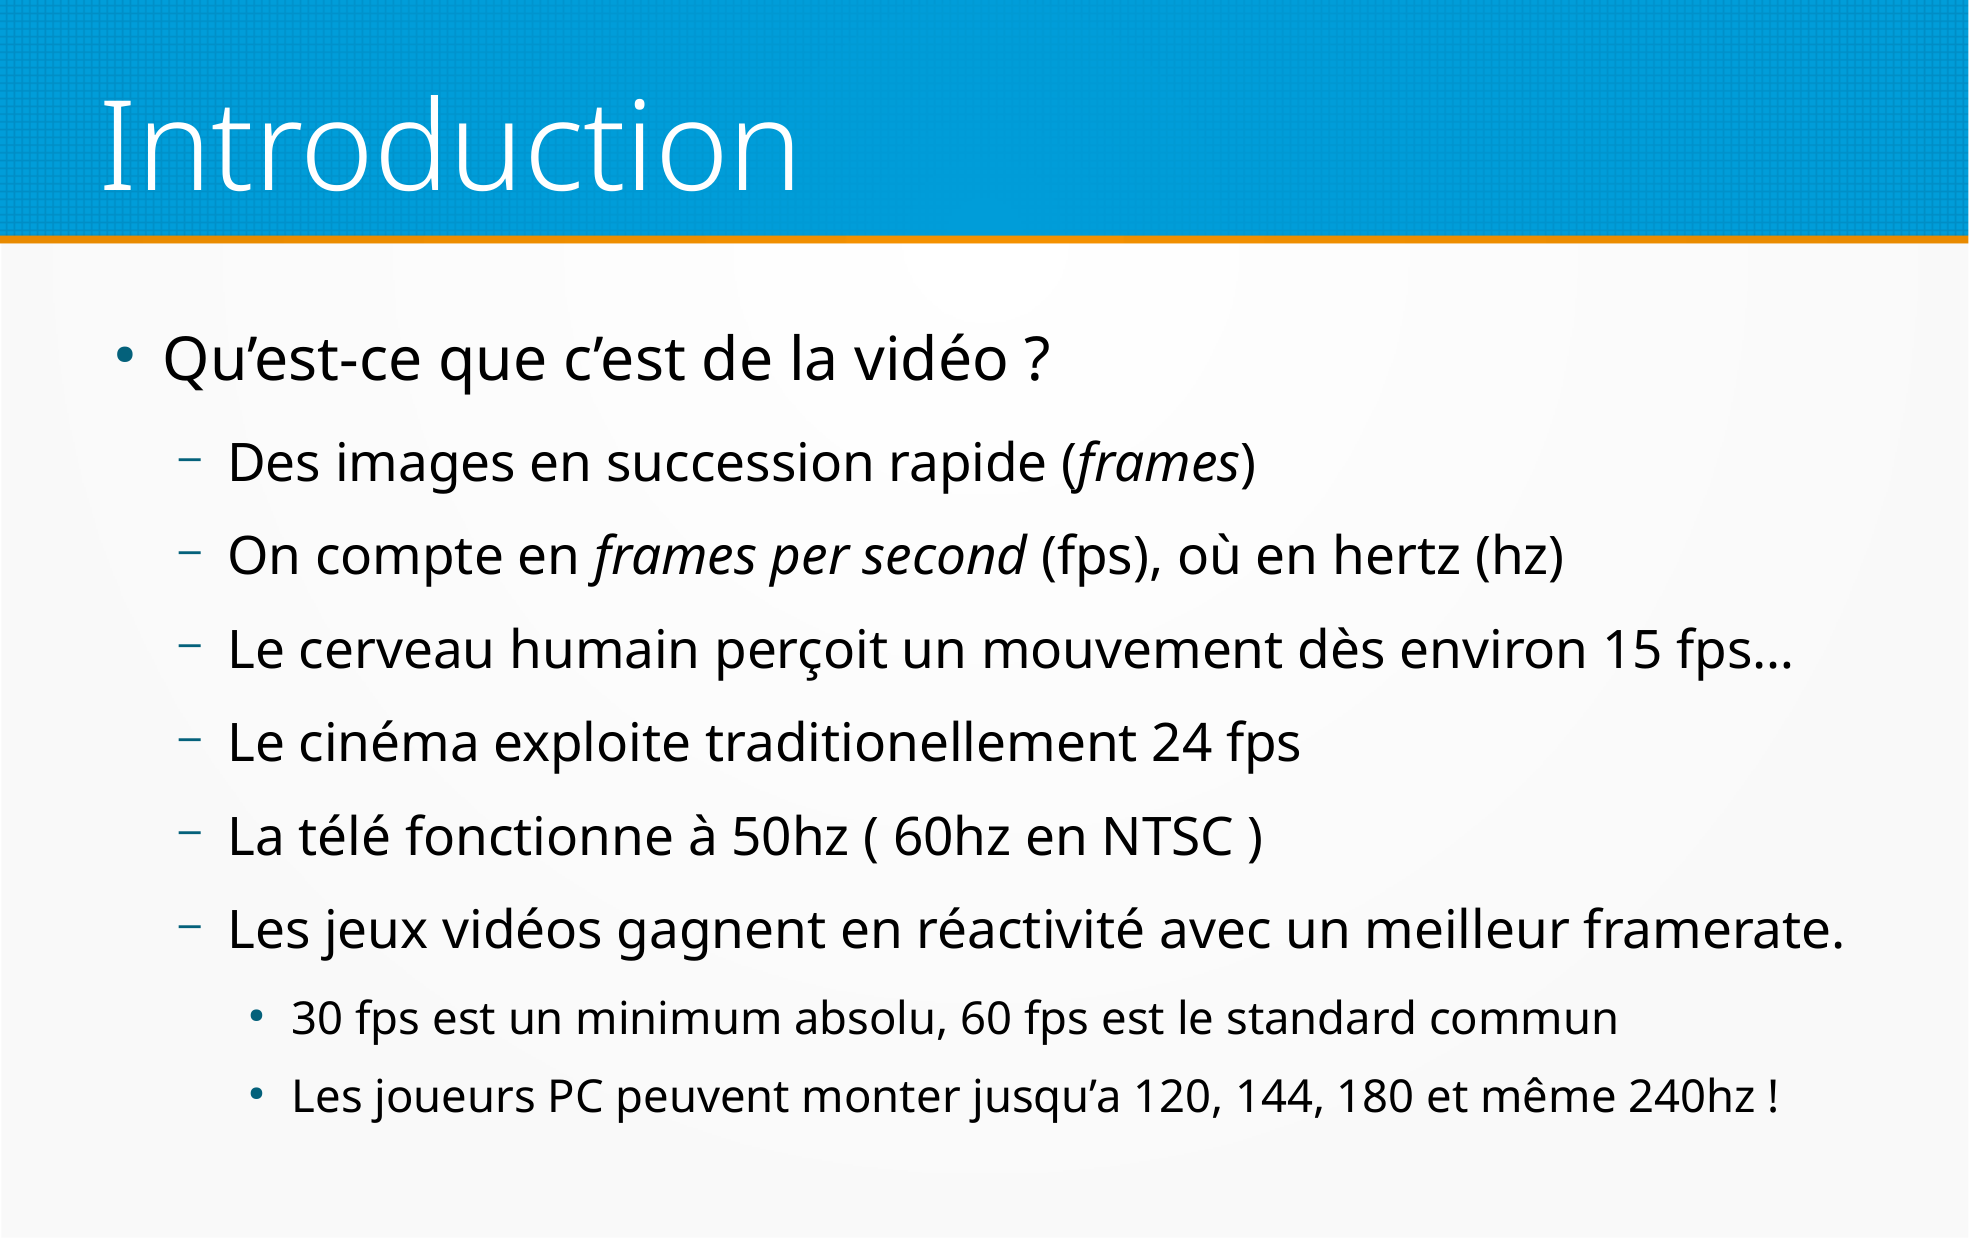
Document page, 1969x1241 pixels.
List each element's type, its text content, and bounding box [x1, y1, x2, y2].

picture [0, 236, 1969, 1241]
title Introduction [98, 19, 1870, 227]
list Qu’est-ce que c’est de la vidéo ? Des images en succession rapide (frames) On compte en frames per second (fps), où en hertz (hz) Le cerveau humain perçoit un mouvement dès environ 15 fps… Le cinéma exploite traditionellement 24 fps La télé fonctionne à 50hz ( 60hz en NTSC ) Les jeux vidéos gagnent en réactivité avec un meilleur framerate. 30 fps est un minimum absolu, 60 fps est le standard commun Les joueurs PC peuvent monter jusqu’a 120, 144, 180 et même 240hz ! [98, 315, 1861, 1186]
